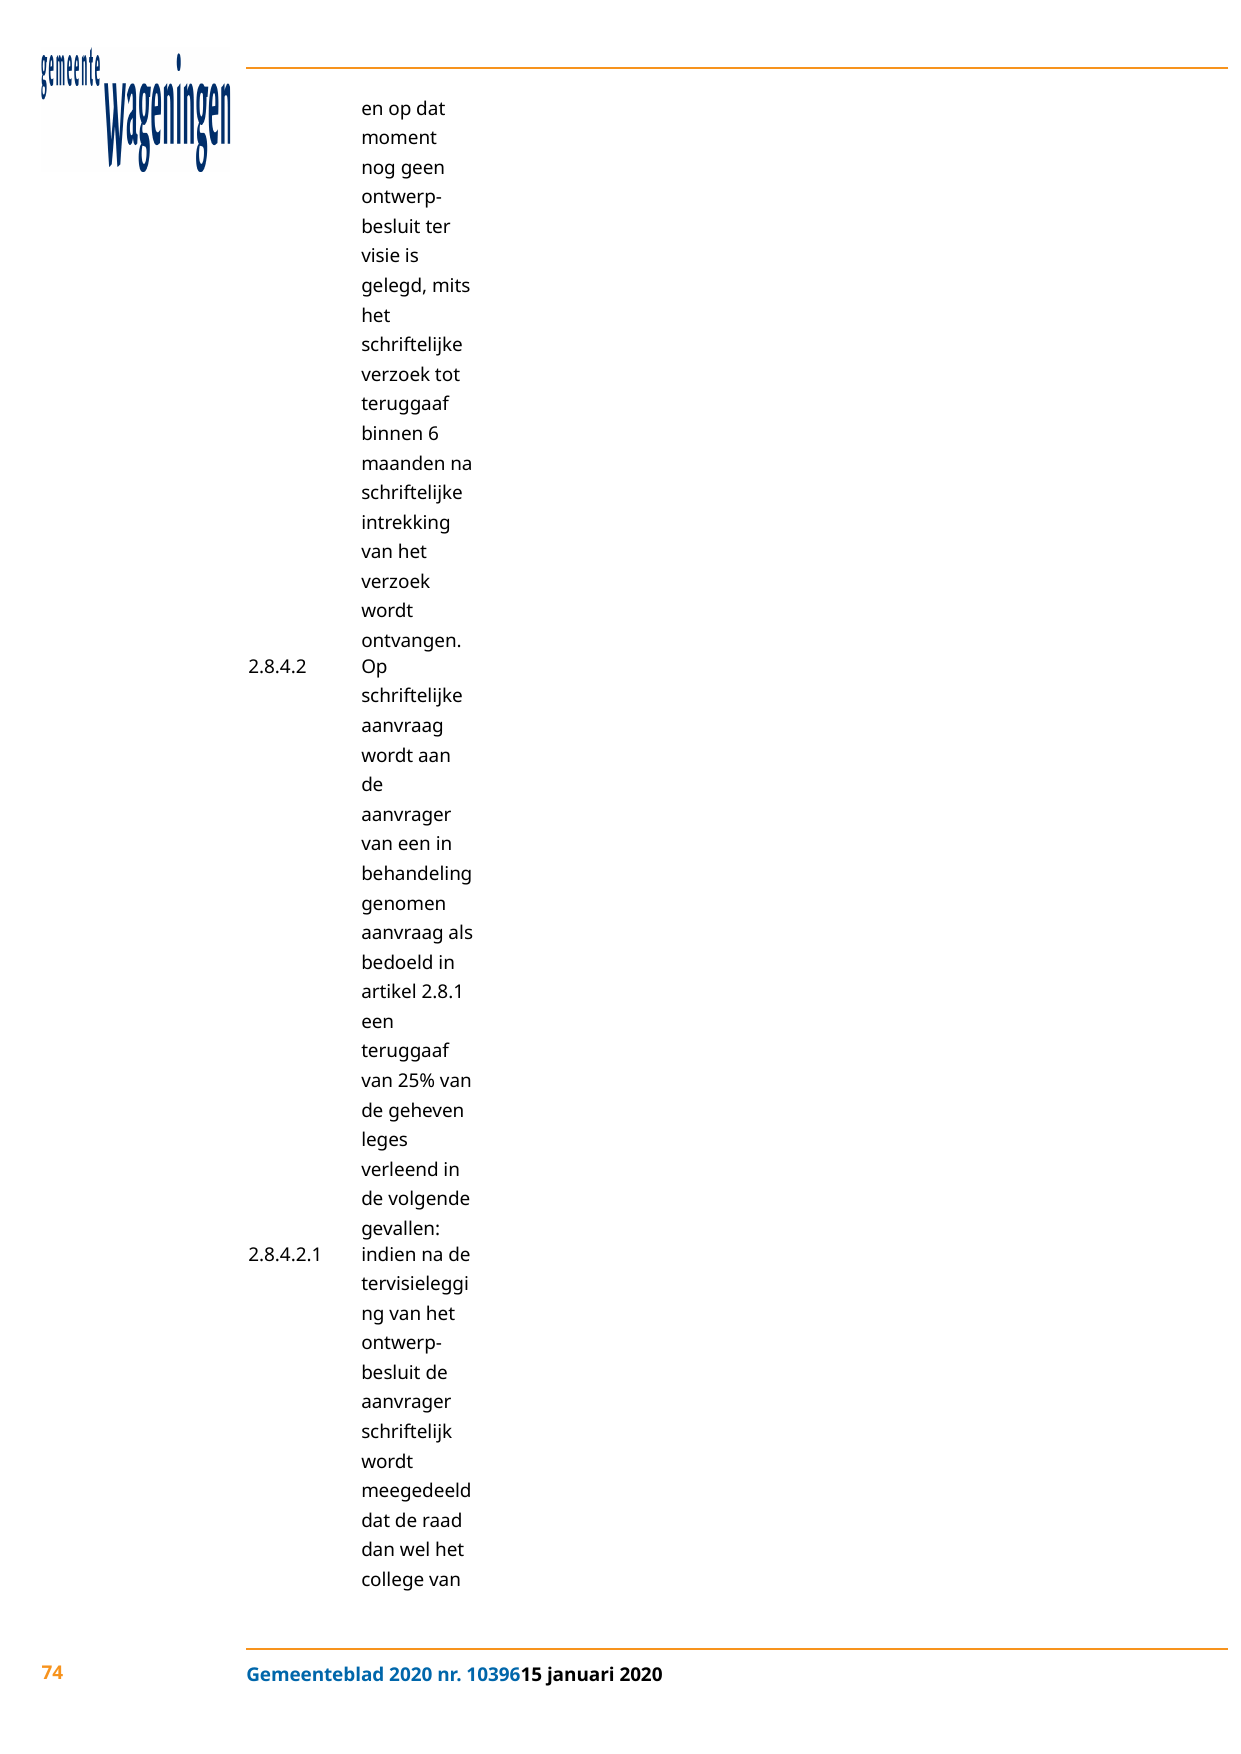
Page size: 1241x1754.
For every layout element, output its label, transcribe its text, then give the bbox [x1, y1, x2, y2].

table_cell 2.8.4.2 [248, 653, 361, 1241]
table_cell en op dat moment nog geen ontwerp- besluit ter visie is gelegd, mits het schriftelijke verzoek tot teruggaaf binnen 6 maanden na schriftelijke intrekking van het verzoek wordt ontvangen. [361, 95, 474, 653]
table_cell [587, 653, 700, 1241]
table_cell Op schriftelijke aanvraag wordt aan de aanvrager van een in behandeling genomen aanvraag als bedoeld in artikel 2.8.1 een teruggaaf van 25% van de geheven leges verleend in de volgende gevallen: [361, 653, 474, 1241]
table_cell [474, 1241, 587, 1592]
picture [41, 47, 231, 172]
table_cell [474, 653, 587, 1241]
table_cell [587, 95, 700, 653]
table_cell [474, 95, 587, 653]
table_cell indien na de tervisielegging van het ontwerp- besluit de aanvrager schriftelijk wordt meegedeeld dat de raad dan wel het college van [361, 1241, 474, 1592]
table_cell 2.8.4.2.1 [248, 1241, 361, 1592]
table_cell [248, 95, 361, 653]
table_cell [587, 1241, 700, 1592]
